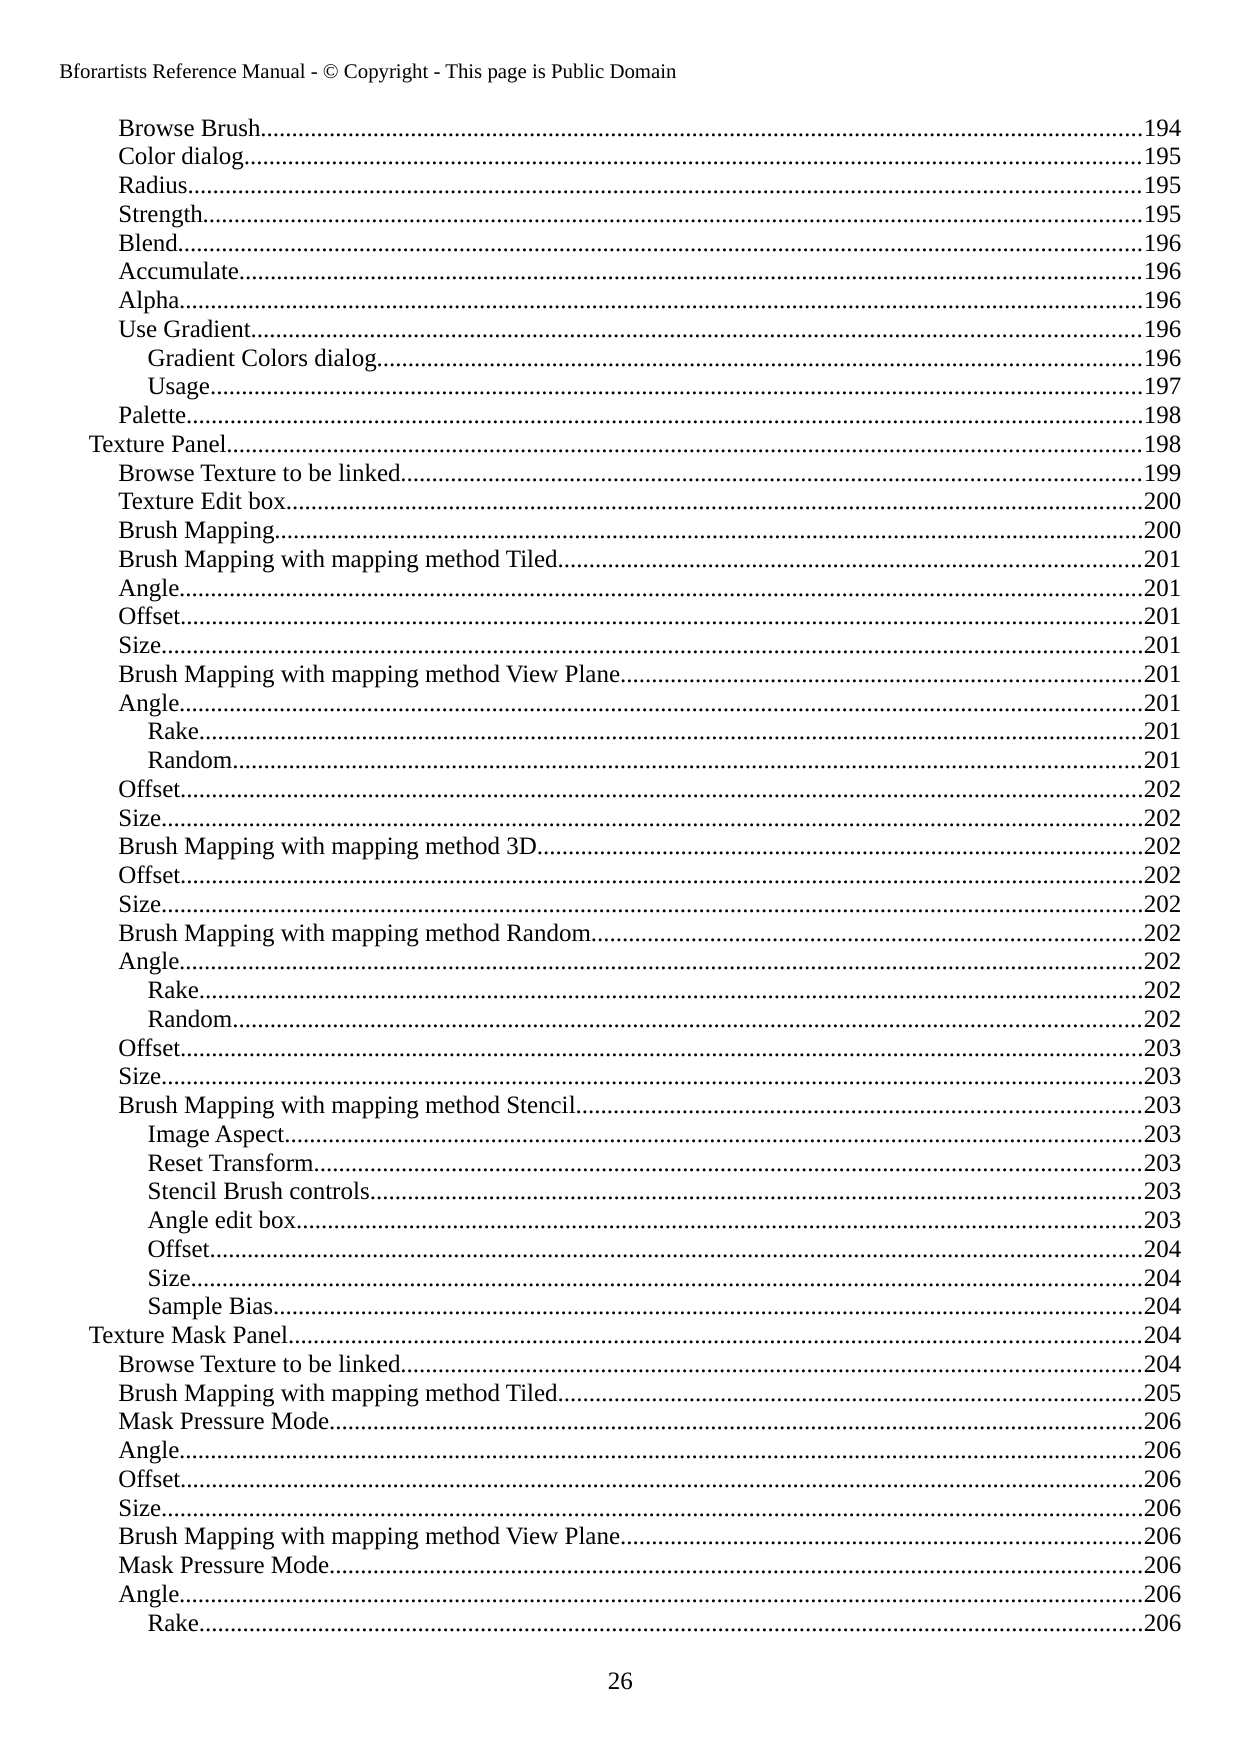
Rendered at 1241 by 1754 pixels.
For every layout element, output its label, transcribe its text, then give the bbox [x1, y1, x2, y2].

text Brush Mapping with mapping method Tiled 205 [118, 1378, 1181, 1406]
text Gradient Colors dialog 196 [147, 343, 1181, 371]
text Size 201 [118, 630, 1181, 659]
text Brush Mapping with mapping method View Plane 201 [118, 659, 1181, 688]
text Angle 206 [118, 1579, 1181, 1608]
text Blend 196 [118, 228, 1181, 256]
text Mask Pressure Mode 206 [118, 1406, 1181, 1435]
text Usage 197 [147, 371, 1181, 400]
text Offset 204 [147, 1234, 1181, 1263]
text Rake 202 [147, 975, 1181, 1004]
text Browse Texture to be linked 204 [118, 1349, 1181, 1378]
text Offset 202 [118, 860, 1181, 889]
text Random 201 [147, 745, 1181, 774]
text Brush Mapping with mapping method Random 202 [118, 918, 1181, 946]
text Size 204 [147, 1263, 1181, 1291]
text Rake 201 [147, 716, 1181, 745]
text Palette 198 [118, 400, 1181, 429]
text Accumulate 196 [118, 256, 1181, 285]
text Reset Transform 203 [147, 1148, 1181, 1176]
text Angle 206 [118, 1435, 1181, 1464]
text Offset 202 [118, 774, 1181, 803]
text Size 202 [118, 803, 1181, 831]
text Sample Bias 204 [147, 1291, 1181, 1320]
text Strength 195 [118, 199, 1181, 228]
text Rake 206 [147, 1608, 1181, 1636]
text Angle 201 [118, 688, 1181, 716]
text Radius 195 [118, 170, 1181, 199]
text Browse Texture to be linked 199 [118, 458, 1181, 486]
text Offset 203 [118, 1033, 1181, 1061]
text Offset 201 [118, 601, 1181, 630]
text Use Gradient 196 [118, 314, 1181, 343]
text Image Aspect 203 [147, 1119, 1181, 1148]
text Angle 202 [118, 946, 1181, 975]
text Texture Mask Panel 204 [88, 1320, 1181, 1349]
text Mask Pressure Mode 206 [118, 1550, 1181, 1579]
text Alpha 196 [118, 285, 1181, 314]
text Brush Mapping 200 [118, 515, 1181, 544]
text Size 203 [118, 1061, 1181, 1090]
text Size 202 [118, 889, 1181, 918]
text Offset 206 [118, 1464, 1181, 1493]
text Brush Mapping with mapping method View Plane 206 [118, 1521, 1181, 1550]
text Texture Edit box 200 [118, 486, 1181, 515]
text Brush Mapping with mapping method Tiled 201 [118, 544, 1181, 573]
text Stencil Brush controls 203 [147, 1176, 1181, 1205]
text Angle edit box 203 [147, 1205, 1181, 1234]
text Texture Panel 198 [88, 429, 1181, 458]
text Angle 201 [118, 573, 1181, 601]
text Color dialog 195 [118, 141, 1181, 170]
text Brush Mapping with mapping method 3D 202 [118, 831, 1181, 860]
text Brush Mapping with mapping method Stencil 203 [118, 1090, 1181, 1119]
text Browse Brush 194 [118, 113, 1181, 141]
text Random 202 [147, 1004, 1181, 1033]
text Size 206 [118, 1493, 1181, 1521]
